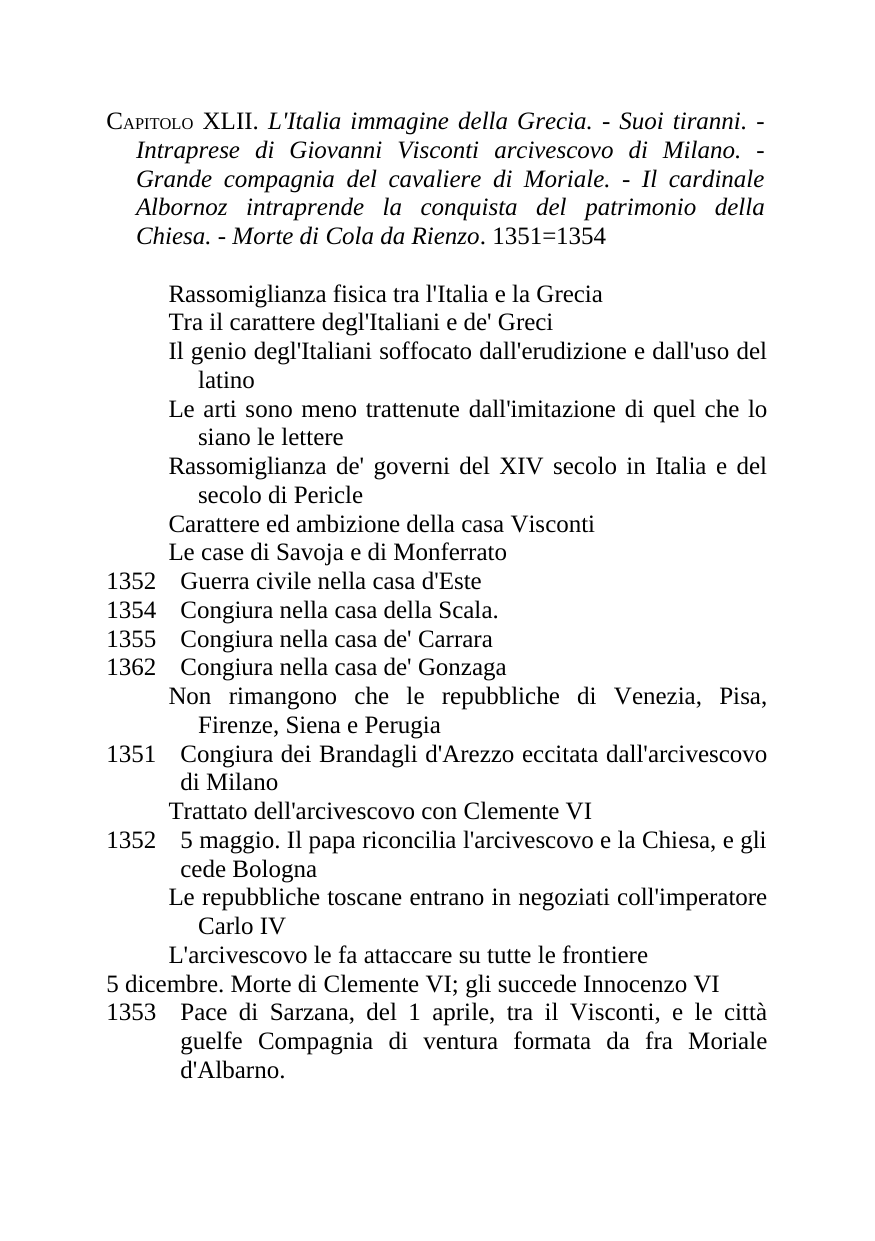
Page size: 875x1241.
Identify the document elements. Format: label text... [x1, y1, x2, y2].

text Capitolo XLII. L'Italia immagine della Grecia. - Suoi tiranni. - Intraprese di Giovanni Visconti arcivescovo di Milano. - Grande compagnia del cavaliere di Moriale. - Il cardinale Albornoz intraprende la conquista del patrimonio della Chiesa. - Morte di Cola da Rienzo. 1351=1354 [106, 106, 768, 250]
text 5 dicembre. Morte di Clemente VI; gli succede Innocenzo VI [106, 969, 768, 997]
text L'arcivescovo le fa attaccare su tutte le frontiere [168, 940, 768, 969]
text Le repubbliche toscane entrano in negoziati coll'imperatore Carlo IV [168, 882, 768, 940]
text 1355 Congiura nella casa de' Carrara [106, 624, 768, 652]
text 1352 Guerra civile nella casa d'Este [106, 566, 768, 595]
text 1362 Congiura nella casa de' Gonzaga [106, 652, 768, 681]
text Il genio degl'Italiani soffocato dall'erudizione e dall'uso del latino [168, 336, 768, 394]
text 1354 Congiura nella casa della Scala. [106, 595, 768, 624]
text Carattere ed ambizione della casa Visconti [168, 509, 768, 537]
text Trattato dell'arcivescovo con Clemente VI [168, 796, 768, 825]
text Le case di Savoja e di Monferrato [168, 537, 768, 566]
text 1352 5 maggio. Il papa riconcilia l'arcivescovo e la Chiesa, e gli cede Bologna [106, 825, 768, 882]
text 1353 Pace di Sarzana, del 1 aprile, tra il Visconti, e le città guelfe Compagnia di ventura formata da fra Moriale d'Albarno. [106, 997, 768, 1084]
text 1351 Congiura dei Brandagli d'Arezzo eccitata dall'arcivescovo di Milano [106, 739, 768, 796]
text Non rimangono che le repubbliche di Venezia, Pisa, Firenze, Siena e Perugia [168, 681, 768, 739]
text Tra il carattere degl'Italiani e de' Greci [168, 307, 768, 336]
text Rassomiglianza de' governi del XIV secolo in Italia e del secolo di Pericle [168, 451, 768, 509]
text Le arti sono meno trattenute dall'imitazione di quel che lo siano le lettere [168, 394, 768, 451]
text Rassomiglianza fisica tra l'Italia e la Grecia [168, 279, 768, 307]
